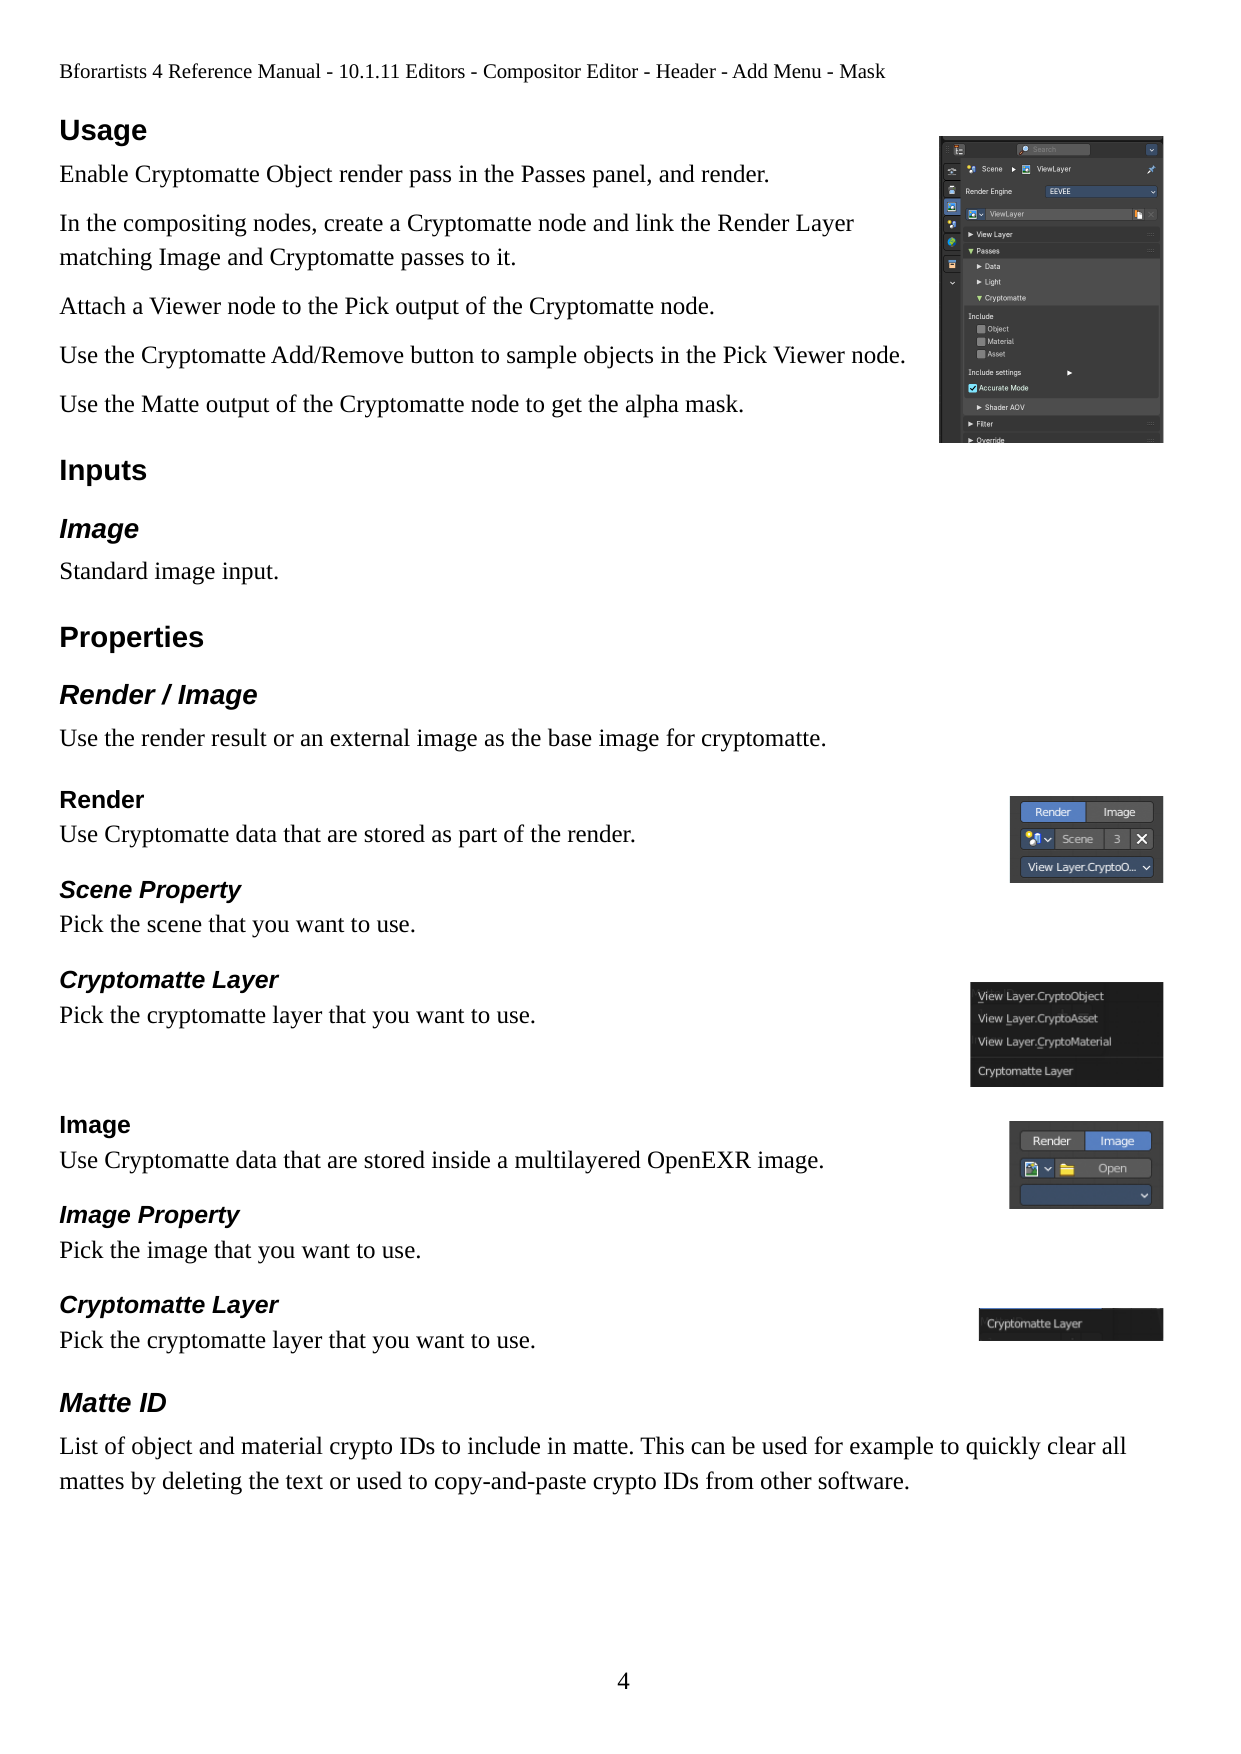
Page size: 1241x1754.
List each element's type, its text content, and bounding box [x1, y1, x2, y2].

text Use the Cryptomatte Add/Remove button to sample objects in the Pick Viewer node. [59, 341, 939, 369]
subtitle Inputs [59, 453, 1181, 487]
text List of object and material crypto IDs to include in matte. This can be used for example to quickly clear all mattes by deleting the text or used to copy-and-paste crypto IDs from other software. [59, 1431, 1181, 1494]
subtitle Image [59, 512, 1181, 544]
text Use Cryptomatte data that are stored inside a multilayered OpenEXR image. [59, 1145, 1009, 1174]
text Standard image input. [59, 556, 1181, 585]
subtitle Render / Image [59, 679, 1181, 711]
text Pick the scene that you want to use. [59, 909, 1181, 938]
text Use the render result or an external image as the base image for cryptomatte. [59, 723, 1181, 752]
subtitle Cryptomatte Layer [59, 965, 1181, 993]
text Pick the cryptomatte layer that you want to use. [59, 1000, 970, 1028]
text Enable Cryptomatte Object render pass in the Passes panel, and render. [59, 159, 939, 188]
text Use Cryptomatte data that are stored as part of the render. [59, 819, 1009, 848]
subtitle Scene Property [59, 875, 1181, 903]
text Pick the image that you want to use. [59, 1235, 1181, 1264]
picture [939, 136, 1164, 443]
picture [1009, 1121, 1164, 1209]
picture [1009, 796, 1164, 883]
text Pick the cryptomatte layer that you want to use. [59, 1325, 1181, 1354]
subtitle Properties [59, 620, 1181, 654]
subtitle Render [59, 785, 1181, 813]
subtitle Image [59, 1110, 1181, 1139]
subtitle Usage [59, 113, 1181, 146]
text Attach a Viewer node to the Pick output of the Cryptomatte node. [59, 291, 939, 320]
subtitle Image Property [59, 1200, 1181, 1229]
picture [978, 1308, 1164, 1341]
text In the compositing nodes, create a Cryptomatte node and link the Render Layer matching Image and Cryptomatte passes to it. [59, 208, 939, 271]
subtitle Matte ID [59, 1387, 1181, 1419]
subtitle Cryptomatte Layer [59, 1291, 1181, 1319]
picture [970, 982, 1164, 1087]
text Use the Matte output of the Cryptomatte node to get the alpha mask. [59, 389, 939, 418]
